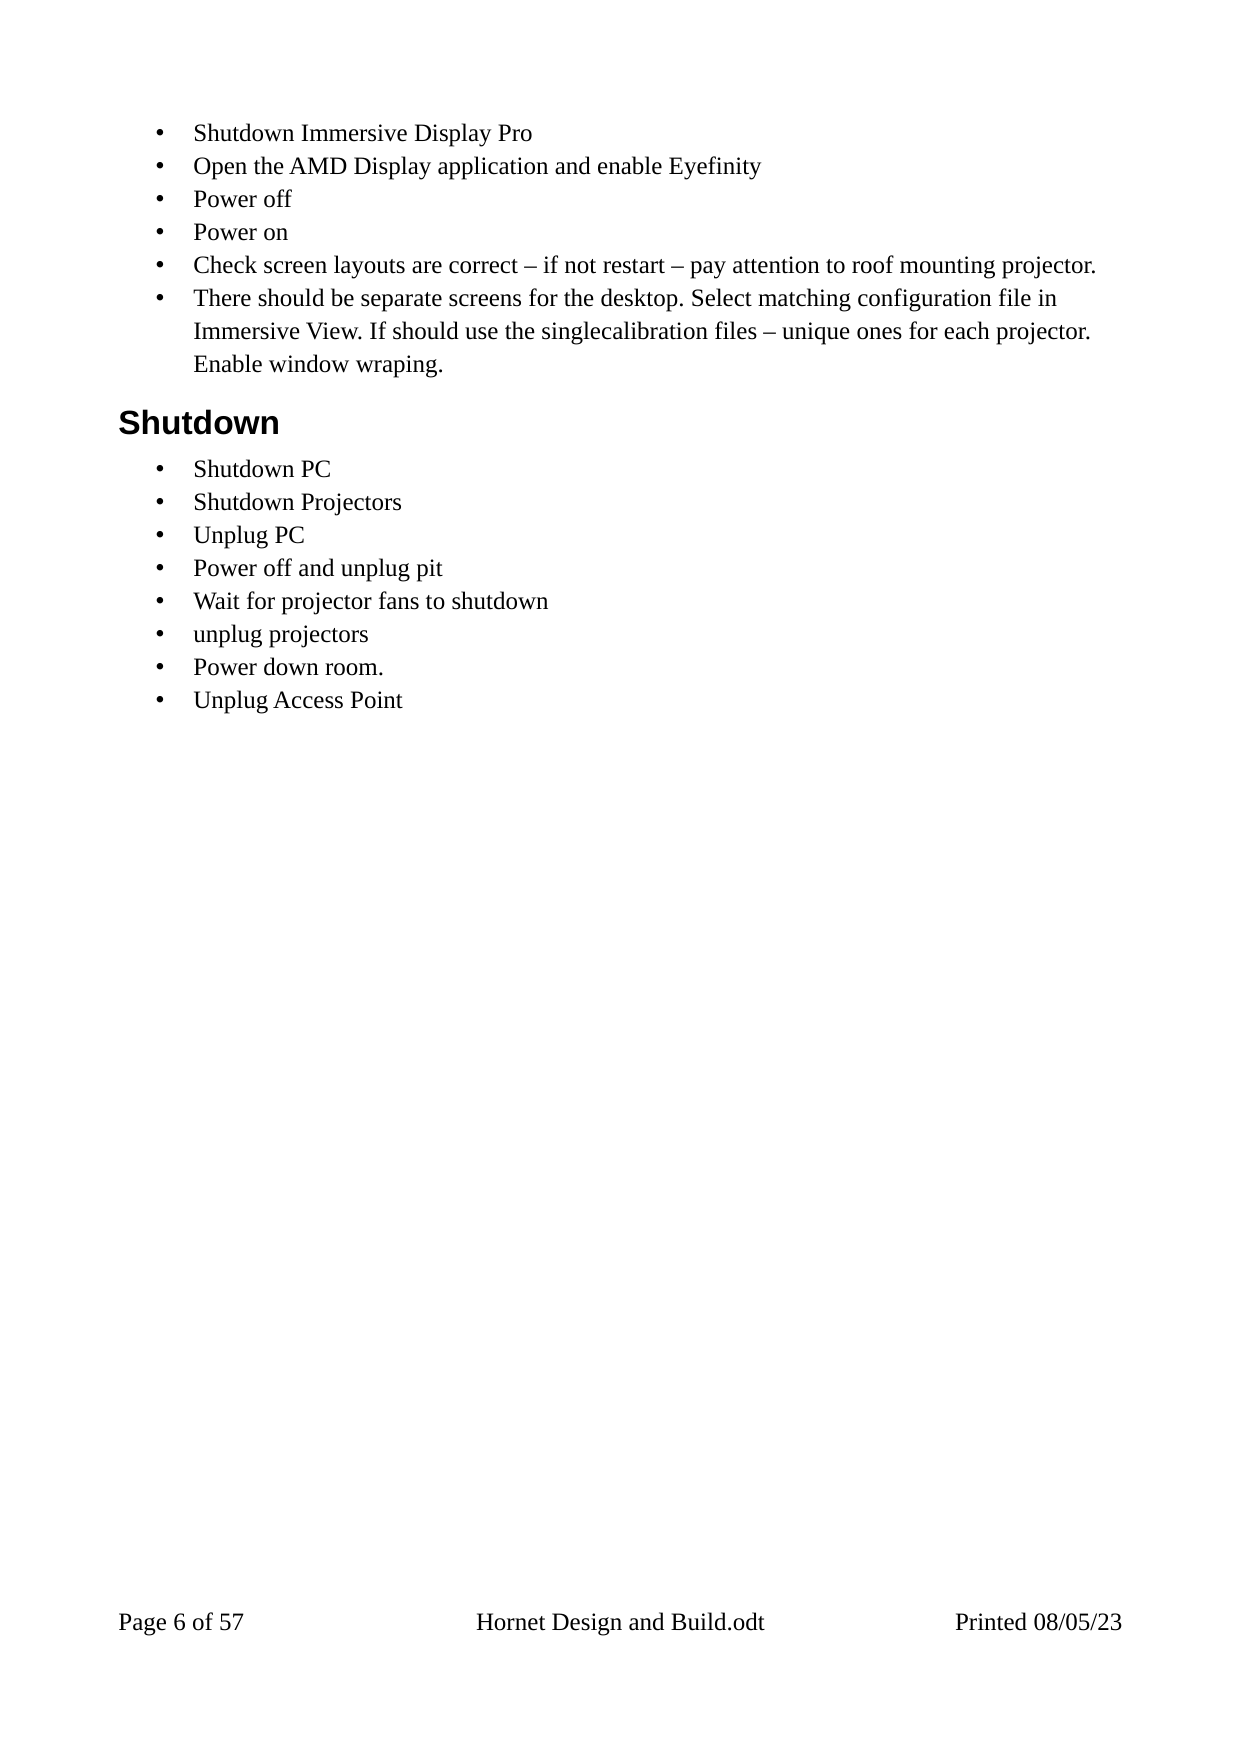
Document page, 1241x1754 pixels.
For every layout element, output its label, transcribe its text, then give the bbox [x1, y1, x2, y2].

list Power off and unplug pit [156, 553, 1122, 582]
list Check screen layouts are correct – if not restart – pay attention to roof mounting projector. [156, 250, 1122, 279]
subtitle Shutdown [118, 403, 1122, 442]
list Power off [156, 184, 1122, 213]
list Shutdown Projectors [156, 487, 1122, 516]
list Power on [156, 217, 1122, 246]
list Unplug Access Point [156, 685, 1122, 714]
list Open the AMD Display application and enable Eyefinity [156, 151, 1122, 180]
list There should be separate screens for the desktop. Select matching configuration file in Immersive View. If should use the singlecalibration files – unique ones for each projector. Enable window wraping. [156, 283, 1122, 378]
list unplug projectors [156, 619, 1122, 648]
list Wait for projector fans to shutdown [156, 586, 1122, 615]
list Shutdown PC [156, 454, 1122, 483]
list Shutdown Immersive Display Pro [156, 118, 1122, 147]
list Power down room. [156, 652, 1122, 681]
list Unplug PC [156, 520, 1122, 549]
